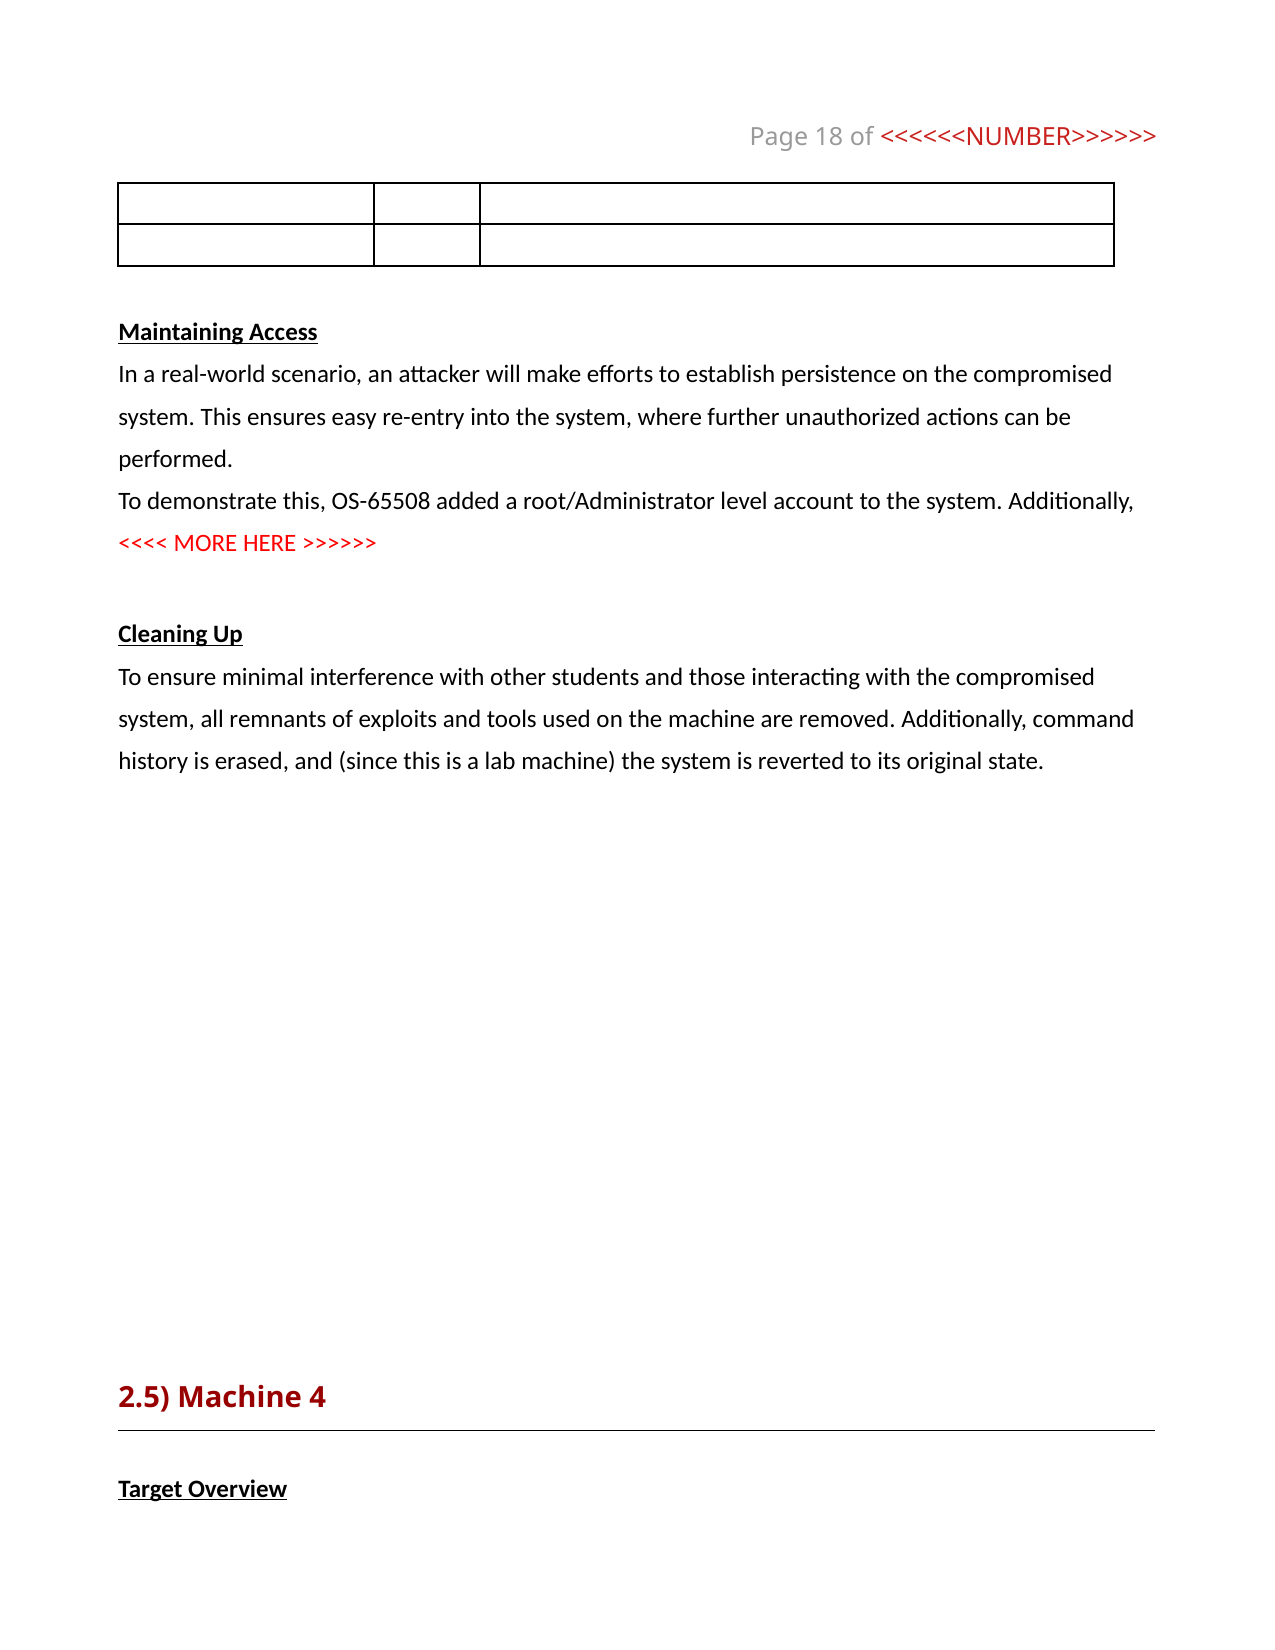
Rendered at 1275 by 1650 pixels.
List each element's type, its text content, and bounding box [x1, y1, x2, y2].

text Maintaining Access [118, 316, 1157, 347]
text 2.5) Machine 4 [118, 1376, 1157, 1416]
text In a real-world scenario, an attacker will make efforts to establish persistence on the compromised system. This ensures easy re-entry into the system, where further unauthorized actions can be performed. To demonstrate this, OS-65508 added a root/Administrator level account to the system. Additionally, <<<< MORE HERE >>>>>> [118, 358, 1157, 557]
table_cell [119, 225, 373, 265]
table_cell [375, 225, 479, 265]
text To ensure minimal interference with other students and those interacting with the compromised system, all remnants of exploits and tools used on the machine are removed. Additionally, command history is erased, and (since this is a lab machine) the system is reverted to its original state. [118, 661, 1157, 775]
table_cell [375, 184, 479, 223]
table_cell [119, 184, 373, 223]
table_cell [481, 225, 1113, 265]
table_cell [481, 184, 1113, 223]
text Target Overview [118, 1473, 1157, 1503]
text Cleaning Up [118, 618, 1157, 649]
